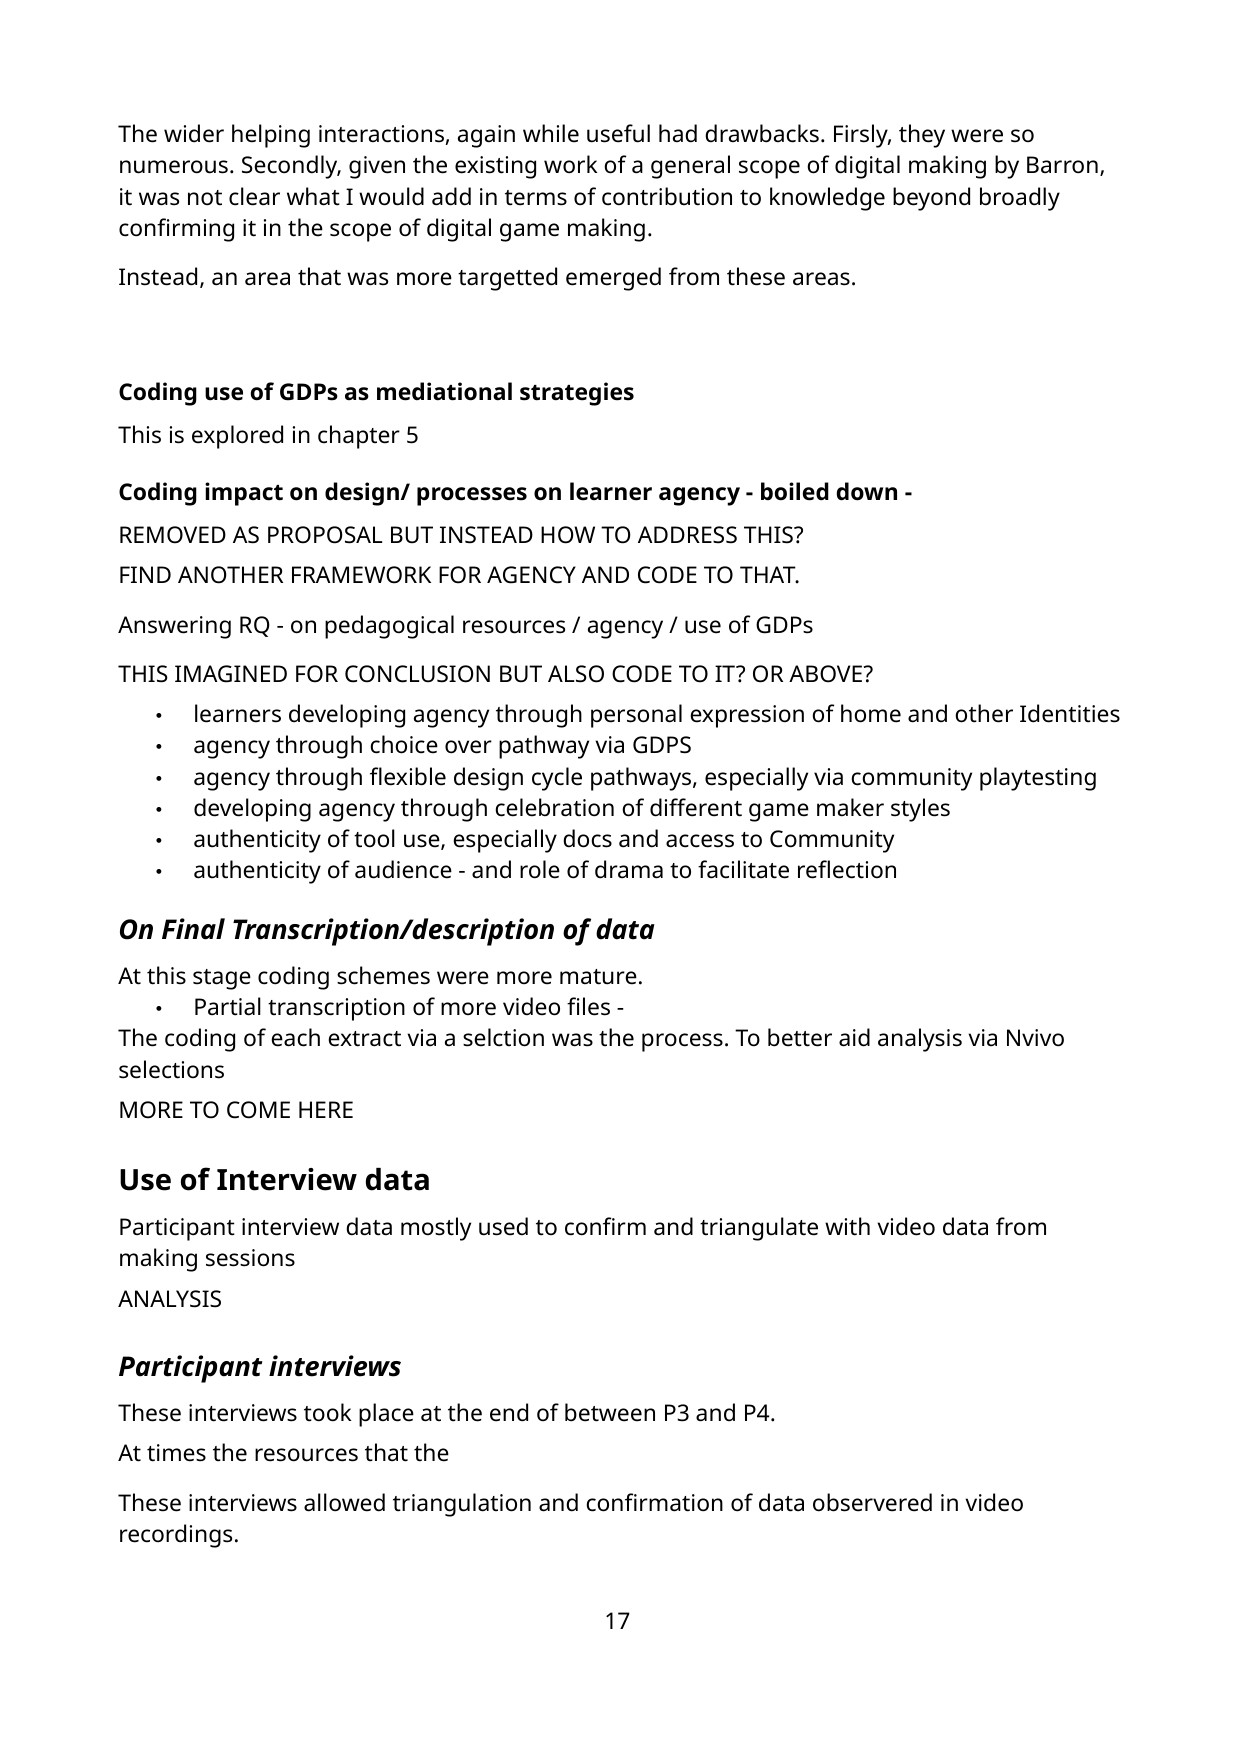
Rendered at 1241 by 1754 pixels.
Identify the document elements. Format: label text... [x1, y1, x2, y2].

list agency through choice over pathway via GDPS [156, 729, 1122, 760]
text REMOVED AS PROPOSAL BUT INSTEAD HOW TO ADDRESS THIS? [118, 519, 1122, 550]
text MORE TO COME HERE [118, 1094, 1122, 1125]
text FIND ANOTHER FRAMEWORK FOR AGENCY AND CODE TO THAT. [118, 559, 1122, 591]
text At this stage coding schemes were more mature. [118, 960, 1122, 991]
list learners developing agency through personal expression of home and other Identities [156, 698, 1122, 729]
text The wider helping interactions, again while useful had drawbacks. Firsly, they were so numerous. Secondly, given the existing work of a general scope of digital making by Barron, it was not clear what I would add in terms of contribution to knowledge beyond broadly confirming it in the scope of digital game making. [118, 118, 1122, 243]
text Participant interview data mostly used to confirm and triangulate with video data from making sessions [118, 1211, 1122, 1274]
text At times the resources that the [118, 1437, 1122, 1469]
text ANALYSIS [118, 1283, 1122, 1314]
subtitle Coding use of GDPs as mediational strategies [118, 375, 1122, 407]
list authenticity of audience - and role of drama to facilitate reflection [156, 854, 1122, 885]
list authenticity of tool use, especially docs and access to Community [156, 823, 1122, 854]
text Answering RQ - on pedagogical resources / agency / use of GDPs [118, 608, 1122, 640]
text The coding of each extract via a selction was the process. To better aid analysis via Nvivo selections [118, 1022, 1122, 1085]
text Instead, an area that was more targetted emerged from these areas. [118, 261, 1122, 292]
list agency through flexible design cycle pathways, especially via community playtesting [156, 760, 1122, 792]
subtitle On Final Transcription/description of data [118, 910, 1122, 947]
text These interviews allowed triangulation and confirmation of data observered in video recordings. [118, 1487, 1122, 1549]
subtitle Use of Interview data [118, 1159, 1122, 1199]
text This is explored in chapter 5 [118, 419, 1122, 450]
text These interviews took place at the end of between P3 and P4. [118, 1397, 1122, 1428]
list developing agency through celebration of different game maker styles [156, 792, 1122, 823]
subtitle Coding impact on design/ processes on learner agency - boiled down - [118, 475, 1122, 507]
subtitle Participant interviews [118, 1348, 1122, 1385]
text THIS IMAGINED FOR CONCLUSION BUT ALSO CODE TO IT? OR ABOVE? [118, 658, 1122, 689]
list Partial transcription of more video files - [156, 991, 1122, 1022]
